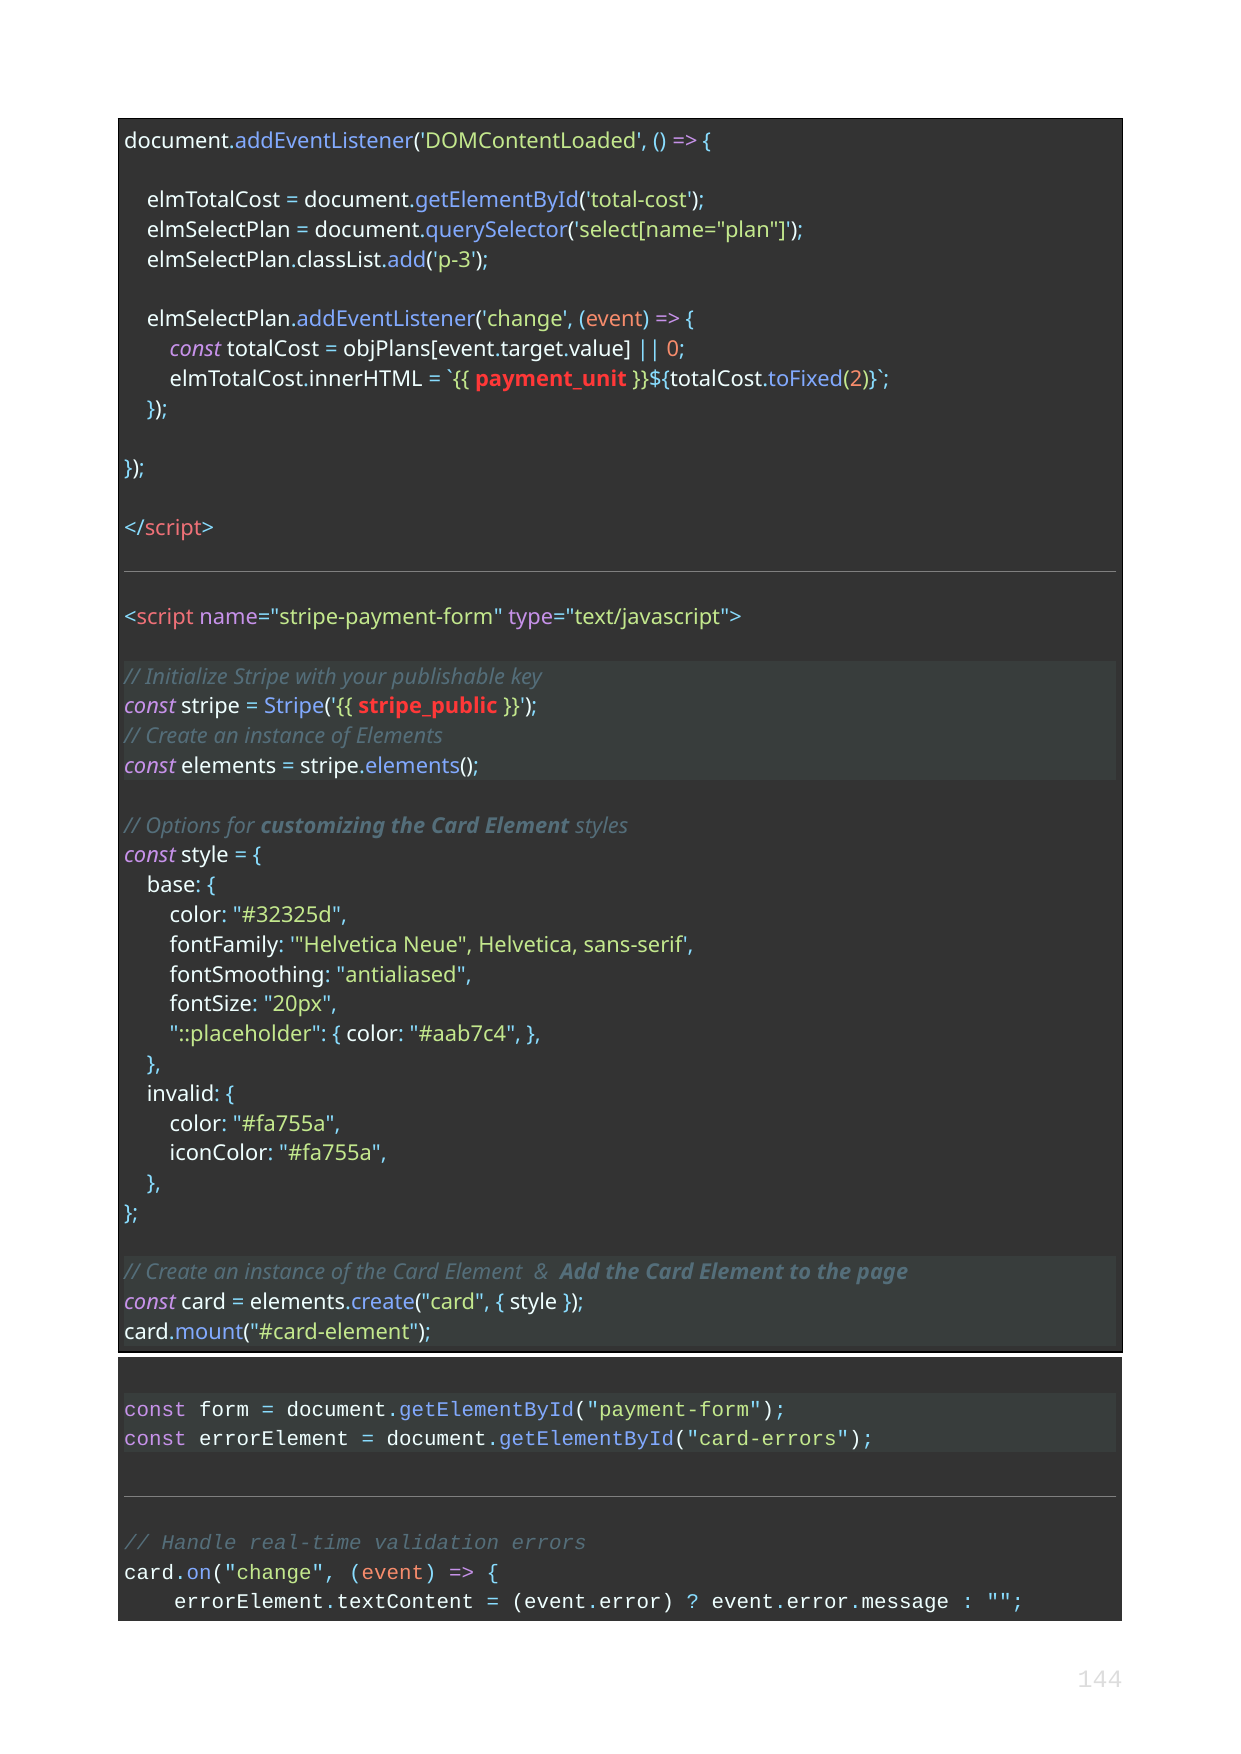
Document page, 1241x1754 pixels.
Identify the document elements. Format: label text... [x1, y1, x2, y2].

table_header document.addEventListener('DOMContentLoaded', () => { elmTotalCost = document.getElementById('total-cost'); elmSelectPlan = document.querySelector('select[name="plan"]'); elmSelectPlan.classList.add('p-3'); elmSelectPlan.addEventListener('change', (event) => { const totalCost = objPlans[event.target.value] || 0; elmTotalCost.innerHTML = `{{ payment_unit }}${totalCost.toFixed(2)}`; }); }); </script> <script name="stripe-payment-form" type="text/javascript"> // Initialize Stripe with your publishable key const stripe = Stripe('{{ stripe_public }}'); // Create an instance of Elements const elements = stripe.elements(); // Options for customizing the Card Element styles const style = { base: { color: "#32325d", fontFamily: '"Helvetica Neue", Helvetica, sans-serif', fontSmoothing: "antialiased", fontSize: "20px", "::placeholder": { color: "#aab7c4", }, }, invalid: { color: "#fa755a", iconColor: "#fa755a", }, }; // Create an instance of the Card Element & Add the Card Element to the page const card = elements.create("card", { style }); card.mount("#card-element"); [119, 119, 1122, 1351]
table_header const form = document.getElementById("payment-form"); const errorElement = document.getElementById("card-errors"); // Handle real-time validation errors card.on("change", (event) => { errorElement.textContent = (event.error) ? event.error.message : ""; [118, 1357, 1122, 1621]
